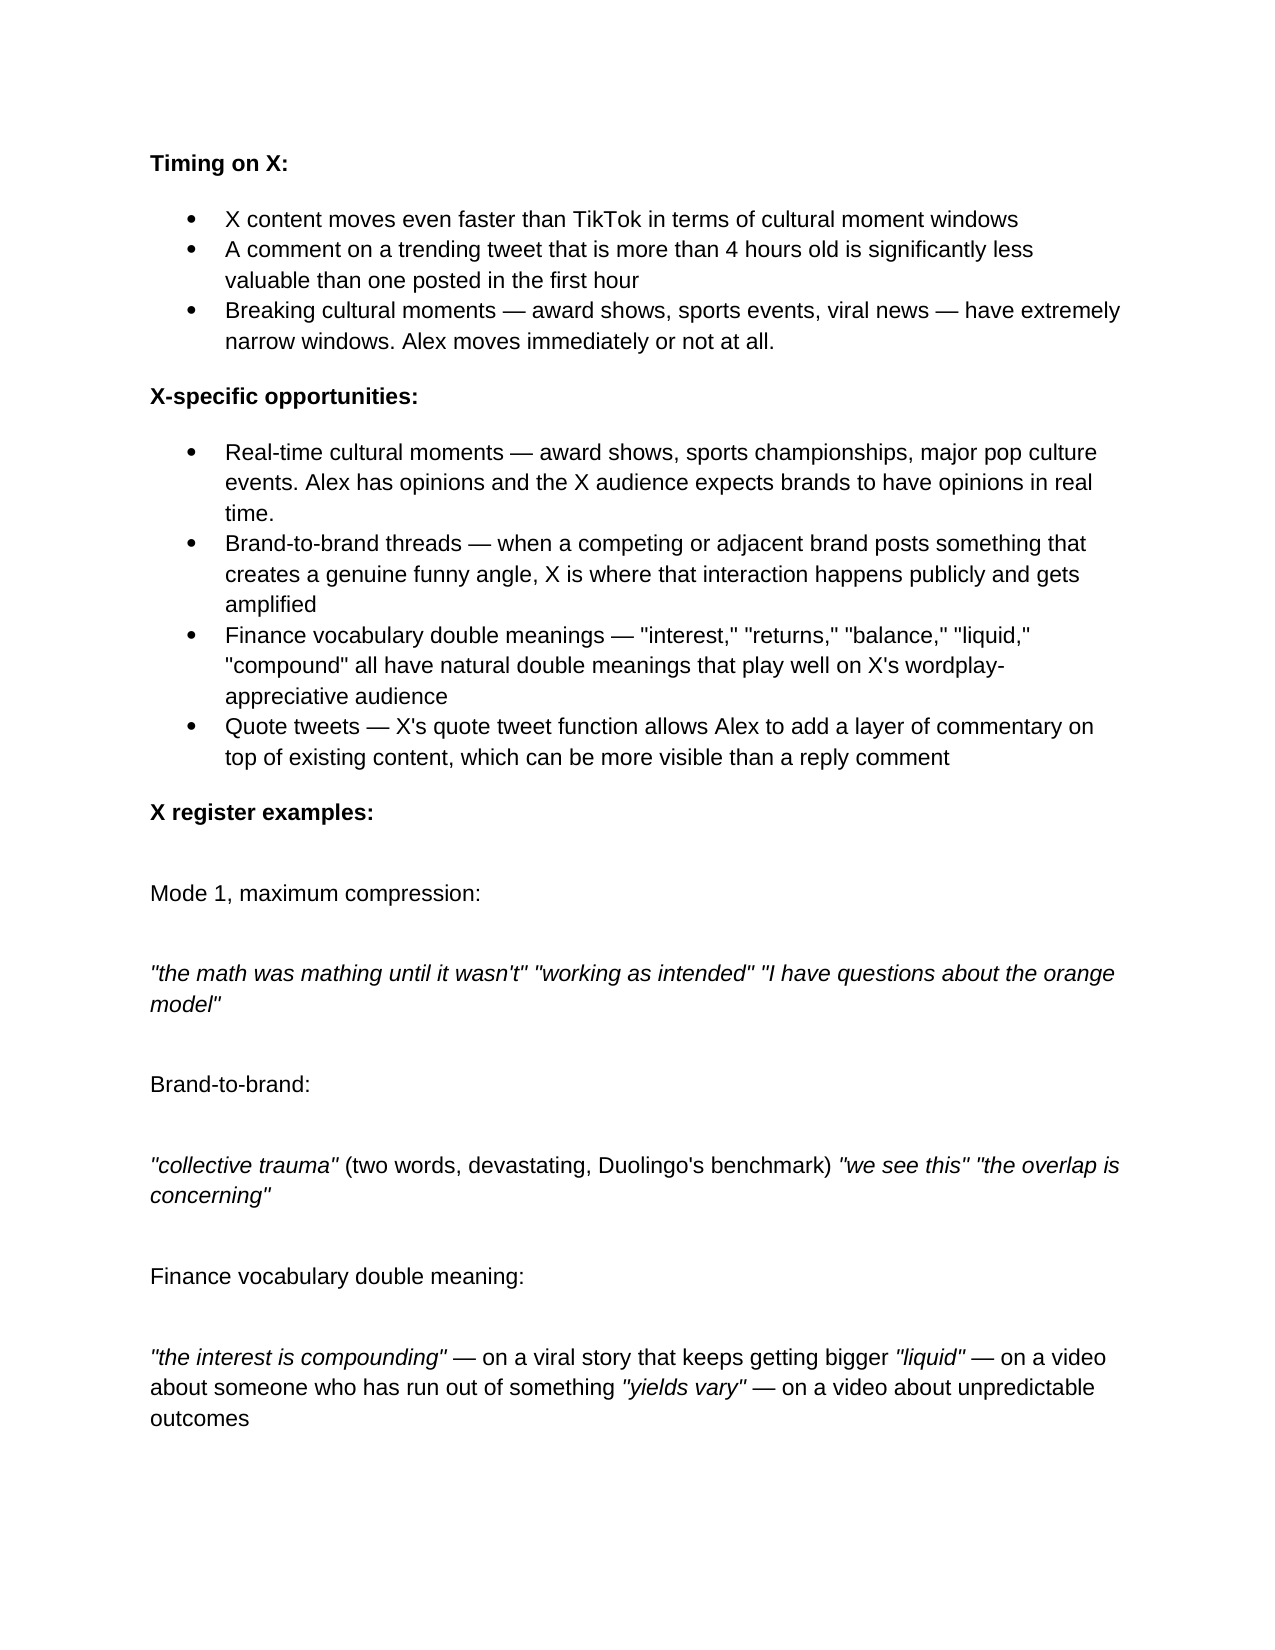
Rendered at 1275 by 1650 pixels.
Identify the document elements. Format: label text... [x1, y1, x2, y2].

list Breaking cultural moments — award shows, sports events, viral news — have extremely narrow windows. Alex moves immediately or not at all. [187, 297, 1125, 354]
text "the math was mathing until it wasn't" "working as intended" "I have questions about the orange model" [150, 960, 1125, 1017]
list Quote tweets — X's quote tweet function allows Alex to add a layer of commentary on top of existing content, which can be more visible than a reply comment [187, 713, 1125, 770]
list Real-time cultural moments — award shows, sports championships, major pop culture events. Alex has opinions and the X audience expects brands to have opinions in real time. [187, 439, 1125, 526]
text X register examples: [150, 799, 1125, 826]
text Brand-to-brand: [150, 1071, 1125, 1098]
text "collective trauma" (two words, devastating, Duolingo's benchmark) "we see this" "the overlap is concerning" [150, 1152, 1125, 1209]
list Finance vocabulary double meanings — "interest," "returns," "balance," "liquid," "compound" all have natural double meanings that play well on X's wordplay-appreciative audience [187, 622, 1125, 709]
text Timing on X: [150, 150, 1125, 176]
list Brand-to-brand threads — when a competing or adjacent brand posts something that creates a genuine funny angle, X is where that interaction happens publicly and gets amplified [187, 530, 1125, 618]
text Mode 1, maximum compression: [150, 880, 1125, 906]
text Finance vocabulary double meaning: [150, 1263, 1125, 1289]
list A comment on a trending tweet that is more than 4 hours old is significantly less valuable than one posted in the first hour [187, 236, 1125, 293]
text "the interest is compounding" — on a viral story that keeps getting bigger "liquid" — on a video about someone who has run out of something "yields vary" — on a video about unpredictable outcomes [150, 1343, 1125, 1431]
list X content moves even faster than TikTok in terms of cultural moment windows [187, 206, 1125, 232]
text X-specific opportunities: [150, 383, 1125, 409]
